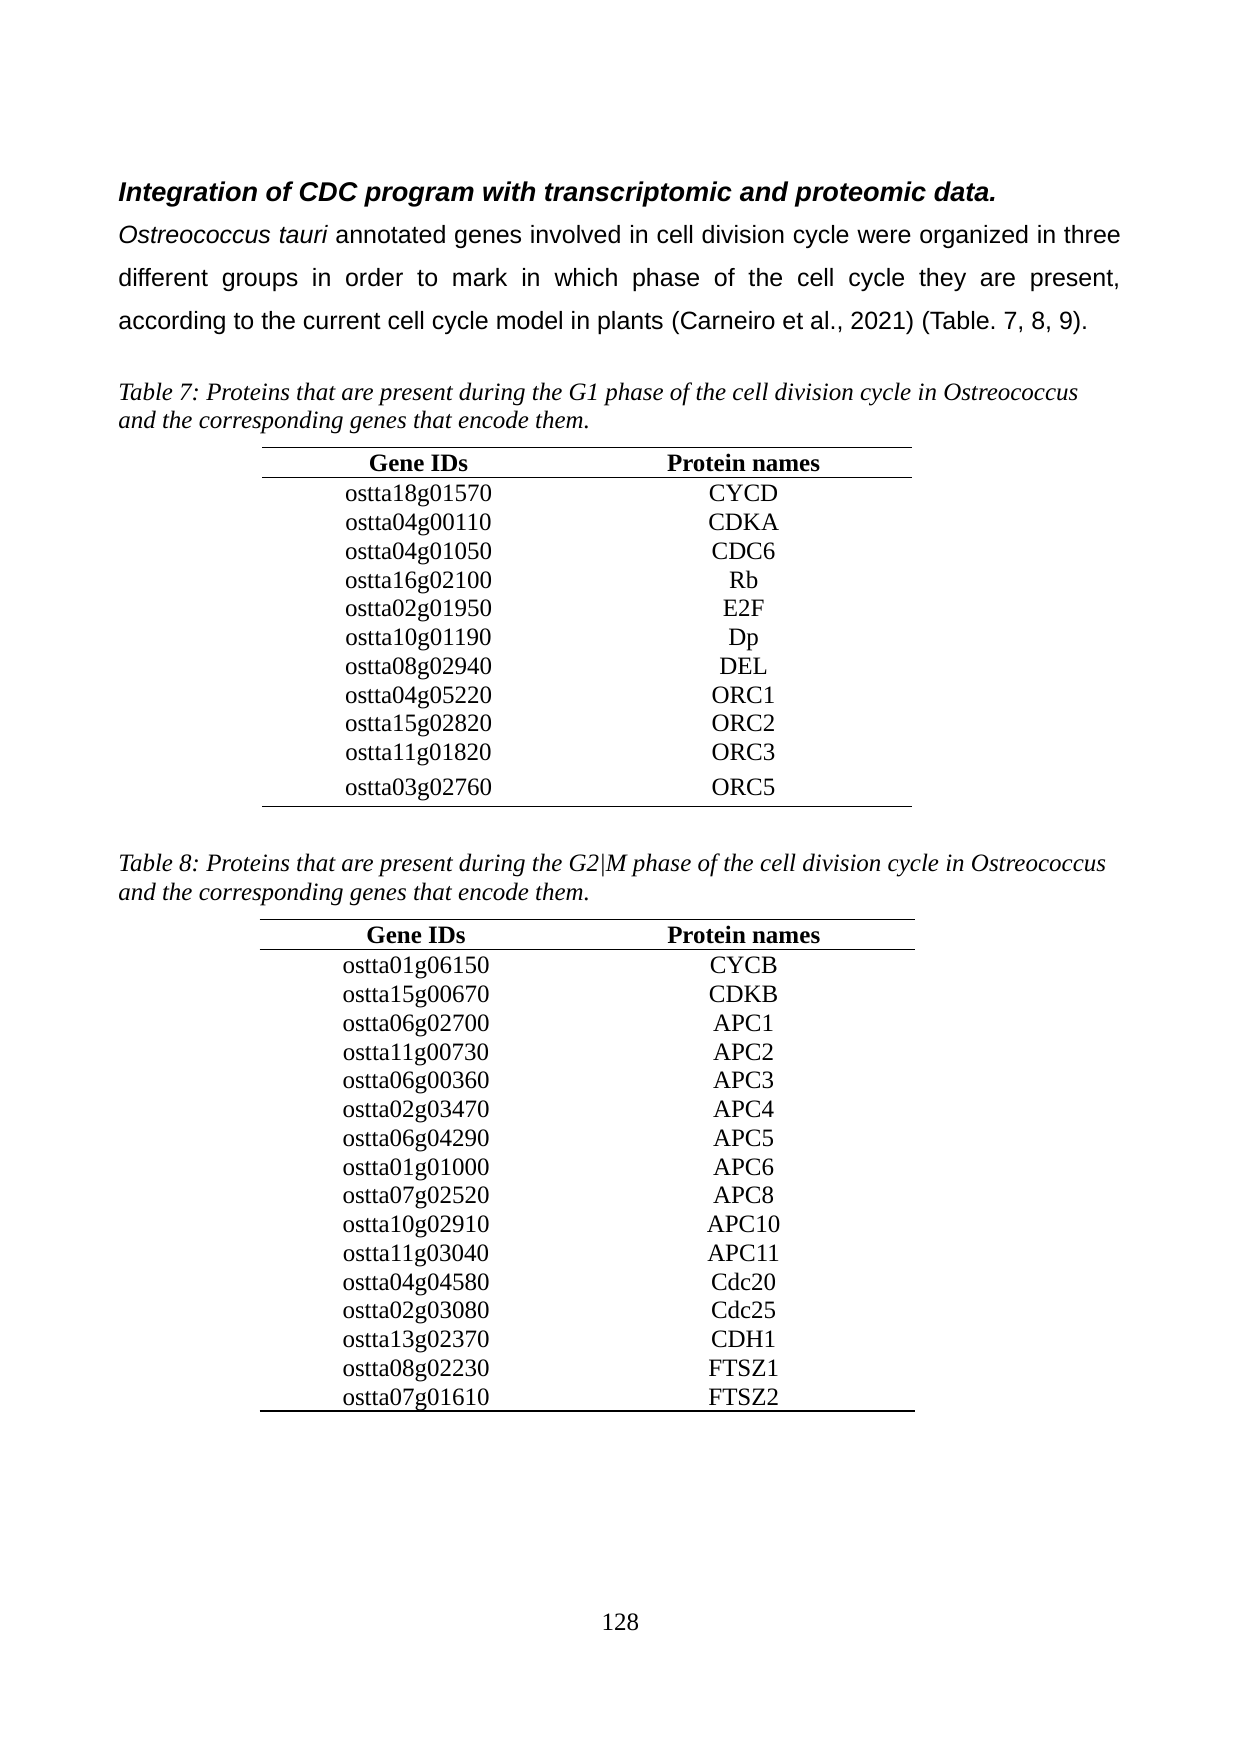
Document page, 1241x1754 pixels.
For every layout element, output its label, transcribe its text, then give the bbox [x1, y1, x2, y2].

table_cell ostta15g02820 [262, 709, 574, 737]
table_cell ostta04g04580 [260, 1267, 572, 1295]
table_cell ORC3 [575, 737, 912, 766]
table_cell CDC6 [575, 536, 912, 565]
table_cell APC8 [572, 1180, 915, 1209]
text Table 8: Proteins that are present during the G2|M phase of the cell division cycle in Ostreococcus and the corresponding genes that encode them. [118, 848, 1122, 906]
table_cell ORC5 [575, 766, 912, 806]
table_cell DEL [575, 651, 912, 680]
table_header Protein names [575, 448, 912, 477]
table_cell ostta03g02760 [262, 766, 574, 806]
table_cell ostta06g02700 [260, 1008, 572, 1037]
table_cell E2F [575, 594, 912, 622]
table_cell APC4 [572, 1094, 915, 1123]
table_cell ostta08g02940 [262, 651, 574, 680]
table_cell FTSZ1 [572, 1353, 915, 1382]
table_cell Cdc25 [572, 1295, 915, 1324]
table_cell ostta07g01610 [260, 1382, 572, 1410]
table_cell ostta02g03470 [260, 1094, 572, 1123]
table_cell APC3 [572, 1065, 915, 1094]
table_cell APC6 [572, 1152, 915, 1180]
table_cell ostta11g01820 [262, 737, 574, 766]
table_cell ostta01g01000 [260, 1152, 572, 1180]
table_header Protein names [572, 920, 915, 949]
table_cell FTSZ2 [572, 1382, 915, 1410]
table_cell ostta08g02230 [260, 1353, 572, 1382]
table_cell ostta04g05220 [262, 680, 574, 708]
table_cell ORC1 [575, 680, 912, 708]
table_cell ostta10g02910 [260, 1209, 572, 1238]
table_cell APC11 [572, 1238, 915, 1267]
table_cell CDKB [572, 979, 915, 1008]
table_cell ostta04g00110 [262, 507, 574, 536]
table_cell ostta16g02100 [262, 565, 574, 593]
table_cell ostta13g02370 [260, 1324, 572, 1353]
table_cell ostta02g01950 [262, 594, 574, 622]
table_cell APC10 [572, 1209, 915, 1238]
subtitle Integration of CDC program with transcriptomic and proteomic data. [118, 176, 1122, 208]
table_cell ostta02g03080 [260, 1295, 572, 1324]
table_cell ostta11g03040 [260, 1238, 572, 1267]
table_cell CYCB [572, 950, 915, 979]
table_cell ostta18g01570 [262, 478, 574, 507]
table_cell Cdc20 [572, 1267, 915, 1295]
table_cell ostta01g06150 [260, 950, 572, 979]
table_cell Dp [575, 622, 912, 651]
table_cell ostta04g01050 [262, 536, 574, 565]
table_cell ostta11g00730 [260, 1037, 572, 1065]
table_cell APC1 [572, 1008, 915, 1037]
table_cell ostta10g01190 [262, 622, 574, 651]
table_cell ostta07g02520 [260, 1180, 572, 1209]
table_cell ostta15g00670 [260, 979, 572, 1008]
table_cell Rb [575, 565, 912, 593]
table_cell ORC2 [575, 709, 912, 737]
table_cell CDKA [575, 507, 912, 536]
table_cell APC5 [572, 1123, 915, 1152]
table_cell APC2 [572, 1037, 915, 1065]
table_header Gene IDs [262, 448, 574, 477]
text Table 7: Proteins that are present during the G1 phase of the cell division cycle in Ostreococcus and the corresponding genes that encode them. [118, 377, 1122, 434]
table_header Gene IDs [260, 920, 572, 949]
table_cell ostta06g04290 [260, 1123, 572, 1152]
table_cell CYCD [575, 478, 912, 507]
table_cell ostta06g00360 [260, 1065, 572, 1094]
text Ostreococcus tauri annotated genes involved in cell division cycle were organized in three different groups in order to mark in which phase of the cell cycle they are present, according to the current cell cycle model in plants (Carneiro et al., 2021)⁠ (Table. 7, 8, 9). [118, 220, 1122, 335]
table_cell CDH1 [572, 1324, 915, 1353]
